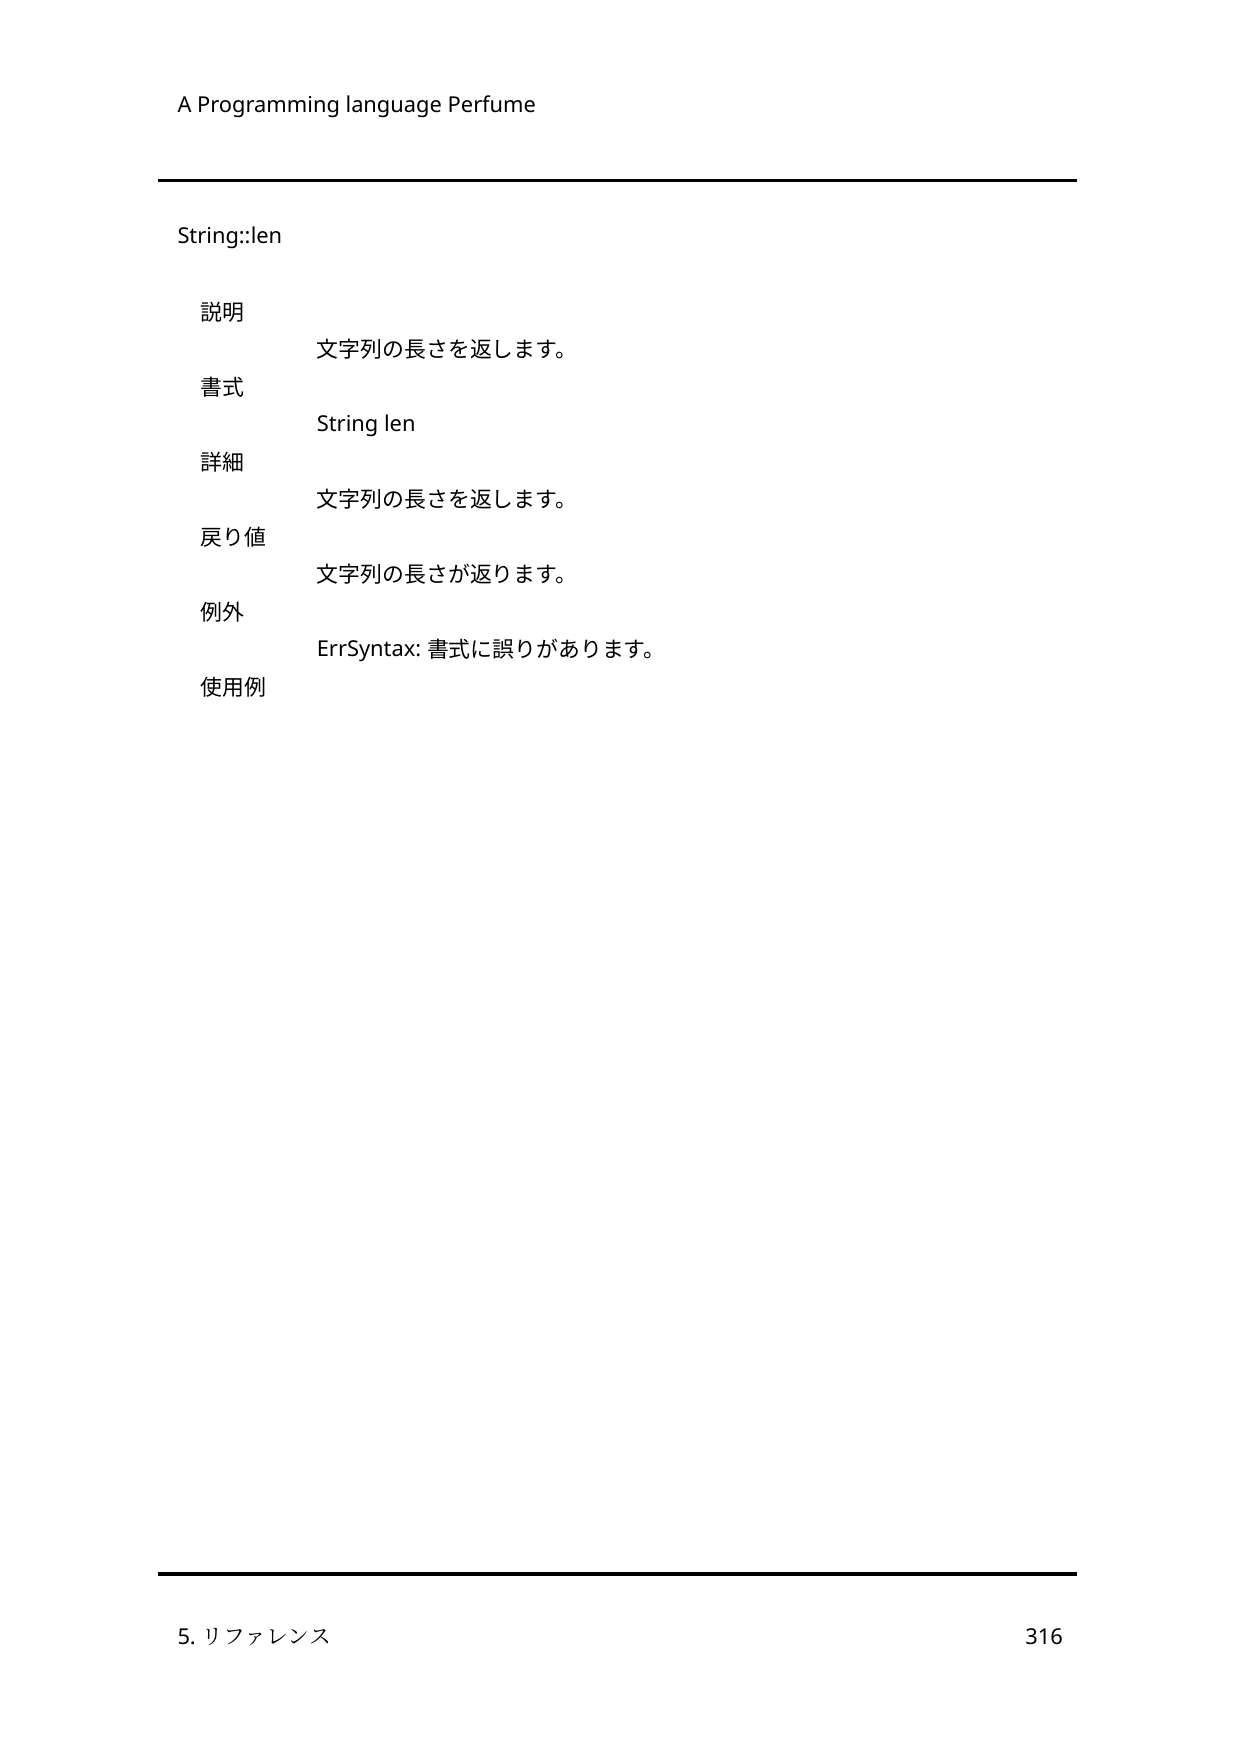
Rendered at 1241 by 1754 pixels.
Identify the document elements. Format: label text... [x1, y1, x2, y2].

table_cell [317, 667, 1063, 742]
table_cell 書式 [200, 367, 317, 442]
table_cell 使用例 [200, 667, 317, 742]
subtitle String::len [177, 217, 1063, 254]
table_cell 文字列の長さが返ります。 [317, 517, 1063, 592]
table_cell 文字列の長さを返します。 [317, 442, 1063, 517]
table_header 説明 [200, 292, 317, 367]
table_cell 戻り値 [200, 517, 317, 592]
table_cell ErrSyntax: 書式に誤りがあります。 [317, 592, 1063, 667]
table_header 文字列の長さを返します。 [317, 292, 1063, 367]
table_cell String len [317, 367, 1063, 442]
table_cell 例外 [200, 592, 317, 667]
table_cell 詳細 [200, 442, 317, 517]
